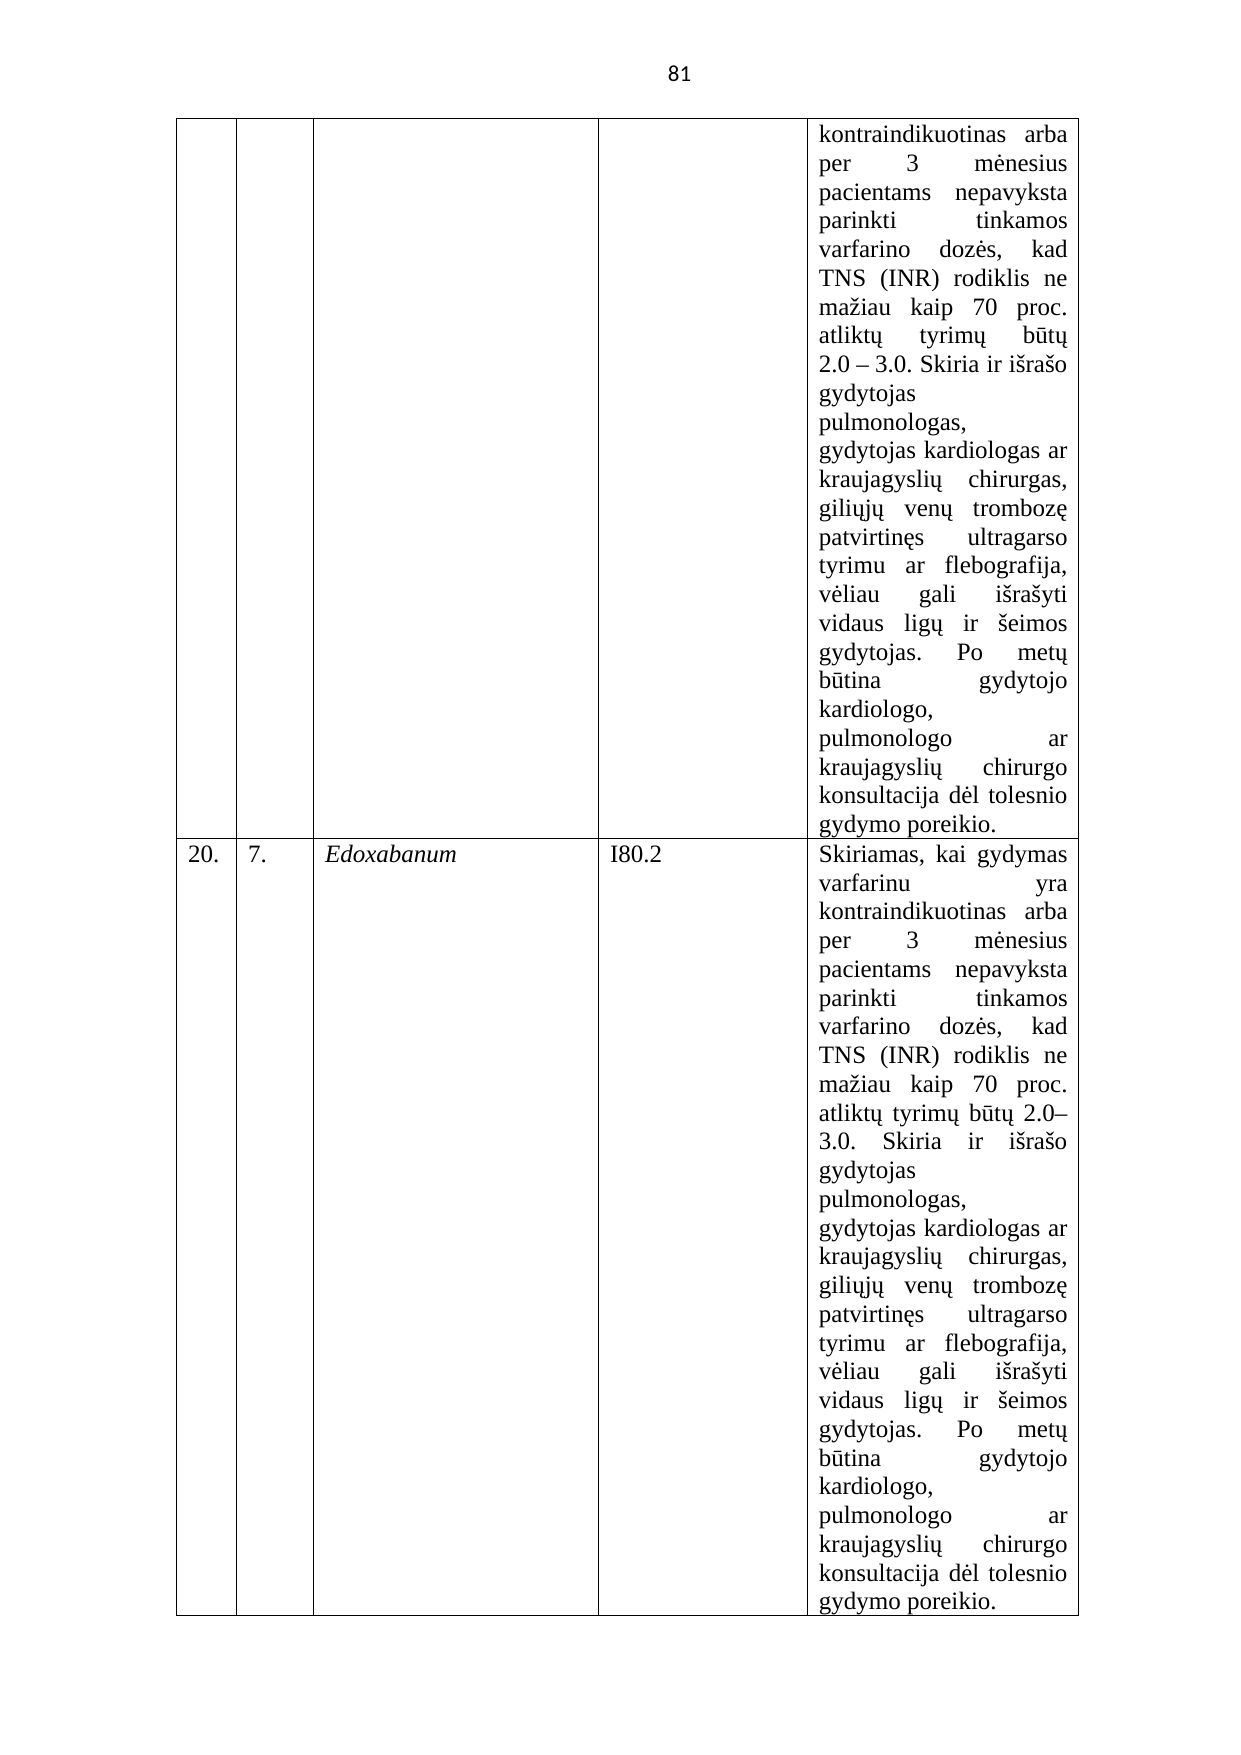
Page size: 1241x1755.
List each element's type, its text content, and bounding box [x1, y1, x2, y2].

table_cell [1109, 838, 1123, 1615]
table_cell [1079, 838, 1083, 1615]
table_cell [1084, 838, 1088, 1615]
table_cell [599, 119, 807, 838]
table_cell [314, 119, 598, 838]
table_cell [177, 119, 236, 838]
table_cell [1103, 118, 1109, 838]
table_cell [1103, 838, 1109, 1615]
table_cell Edoxabanum [314, 839, 598, 1615]
table_cell [1093, 838, 1099, 1615]
table_cell [1088, 838, 1093, 1615]
table_cell [1084, 118, 1088, 838]
table_cell [1093, 118, 1099, 838]
table_cell [1099, 838, 1103, 1615]
table_cell [1079, 118, 1083, 838]
table_cell 7. [237, 839, 313, 1615]
table_cell I80.2 [599, 839, 807, 1615]
table_cell 20. [177, 839, 236, 1615]
table_cell Skiriamas, kai gydymas varfarinu yra kontraindikuotinas arba per 3 mėnesius pacientams nepavyksta parinkti tinkamos varfarino dozės, kad TNS (INR) rodiklis ne mažiau kaip 70 proc. atliktų tyrimų būtų 2.0–3.0. Skiria ir išrašo gydytojas pulmonologas, gydytojas kardiologas ar kraujagyslių chirurgas, giliųjų venų trombozę patvirtinęs ultragarso tyrimu ar flebografija, vėliau gali išrašyti vidaus ligų ir šeimos gydytojas. Po metų būtina gydytojo kardiologo, pulmonologo ar kraujagyslių chirurgo konsultacija dėl tolesnio gydymo poreikio. [808, 839, 1078, 1615]
table_cell [1109, 118, 1123, 838]
table_cell [1088, 118, 1093, 838]
table_cell [1099, 118, 1103, 838]
table_cell [237, 119, 313, 838]
table_cell kontraindikuotinas arba per 3 mėnesius pacientams nepavyksta parinkti tinkamos varfarino dozės, kad TNS (INR) rodiklis ne mažiau kaip 70 proc. atliktų tyrimų būtų 2.0 – 3.0. Skiria ir išrašo gydytojas pulmonologas, gydytojas kardiologas ar kraujagyslių chirurgas, giliųjų venų trombozę patvirtinęs ultragarso tyrimu ar flebografija, vėliau gali išrašyti vidaus ligų ir šeimos gydytojas. Po metų būtina gydytojo kardiologo, pulmonologo ar kraujagyslių chirurgo konsultacija dėl tolesnio gydymo poreikio. [808, 119, 1078, 838]
